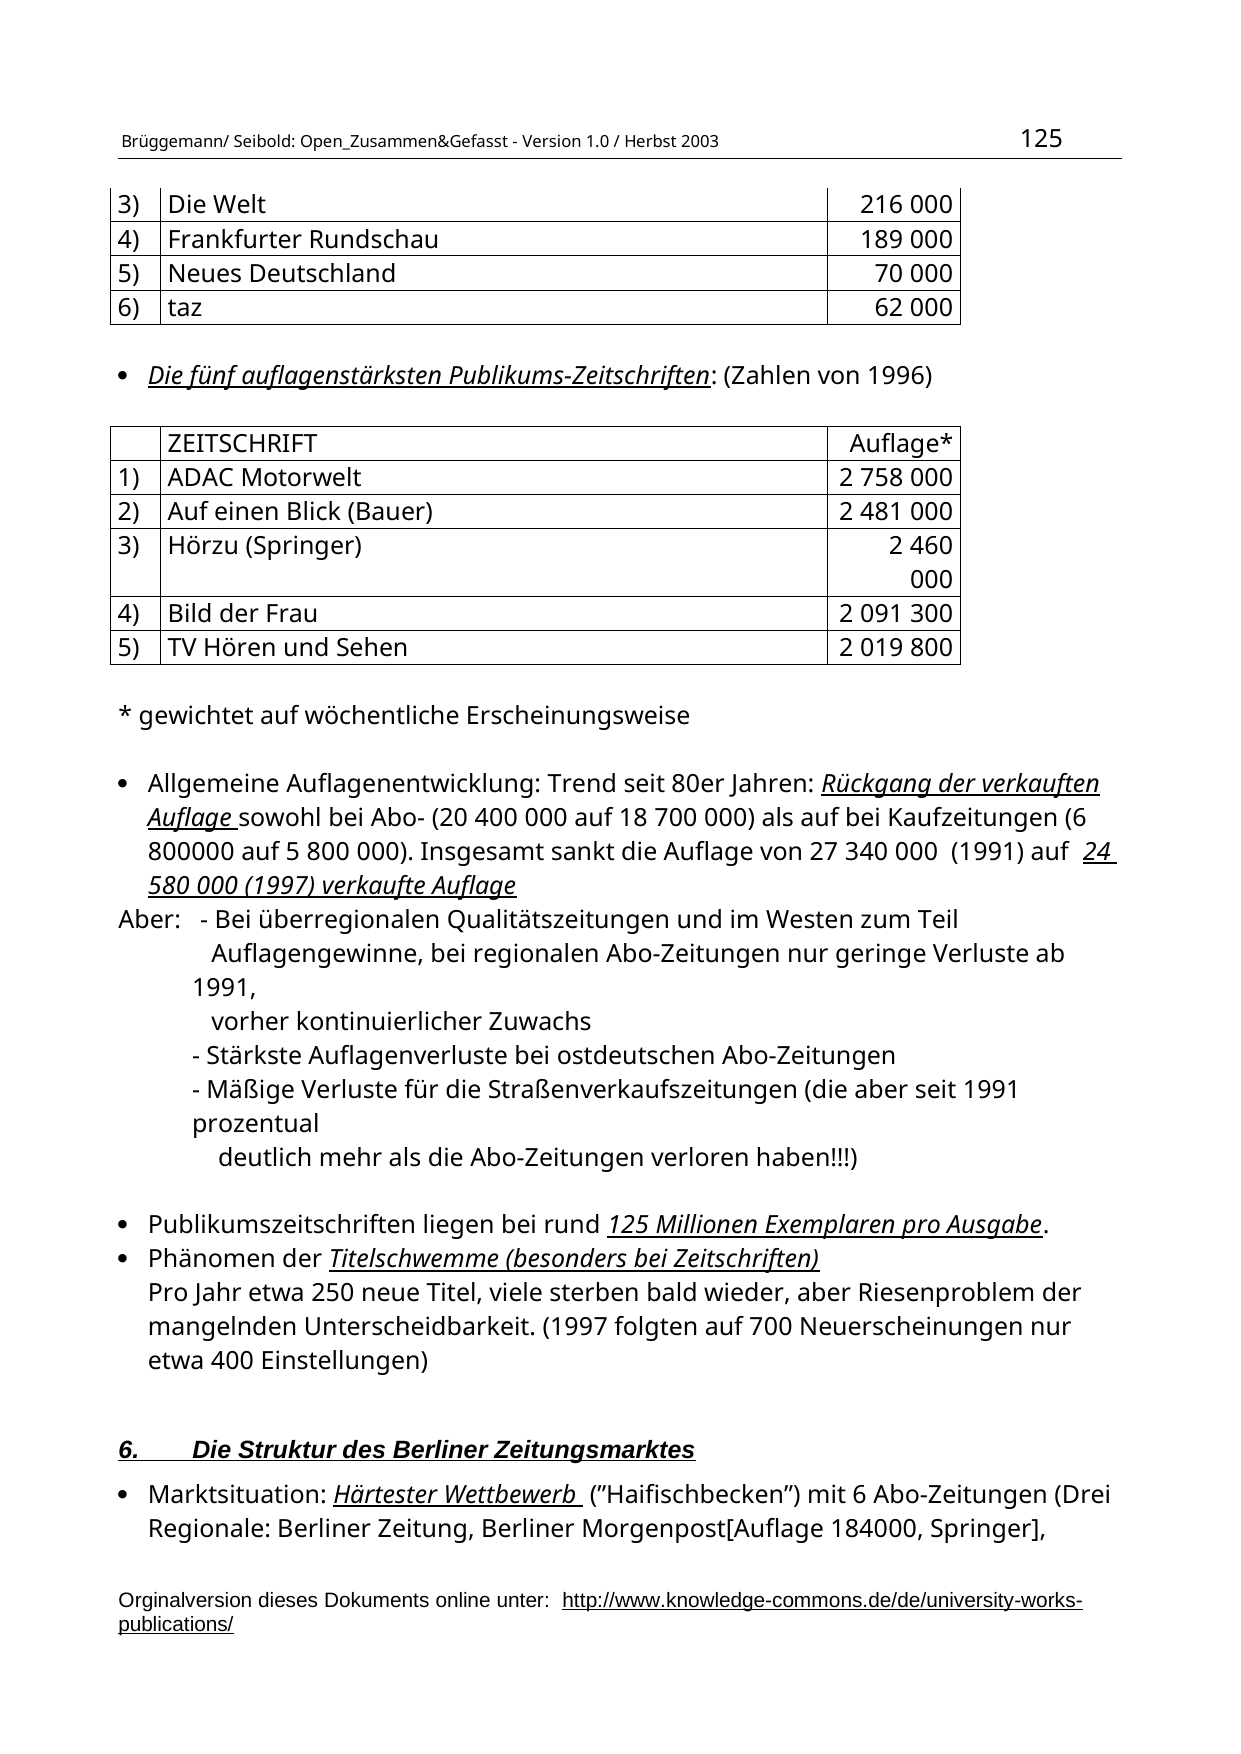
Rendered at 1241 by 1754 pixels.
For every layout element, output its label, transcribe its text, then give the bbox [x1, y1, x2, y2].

subtitle Die Struktur des Berliner Zeitungsmarktes [118, 1436, 1122, 1464]
table_cell 1) [111, 461, 160, 494]
text Auflagengewinne, bei regionalen Abo-Zeitungen nur geringe Verluste ab 1991, [192, 936, 1122, 1004]
table_cell 3) [111, 529, 160, 596]
text Pro Jahr etwa 250 neue Titel, viele sterben bald wieder, aber Riesenproblem der mangelnden Unterscheidbarkeit. (1997 folgten auf 700 Neuerscheinungen nur etwa 400 Einstellungen) [148, 1275, 1122, 1377]
text deutlich mehr als die Abo-Zeitungen verloren haben!!!) [192, 1139, 1122, 1173]
list Die fünf auflagenstärksten Publikums-Zeitschriften: (Zahlen von 1996) [118, 358, 1122, 392]
table_cell 216 000 [828, 188, 960, 221]
table_cell 2 481 000 [828, 495, 960, 528]
table_cell Frankfurter Rundschau [161, 222, 827, 255]
table_header Auflage* [828, 427, 960, 460]
table_cell 2 019 800 [828, 631, 960, 664]
table_header [111, 427, 160, 460]
table_cell 3) [111, 188, 160, 221]
text - Stärkste Auflagenverluste bei ostdeutschen Abo-Zeitungen [192, 1038, 1122, 1072]
text - Mäßige Verluste für die Straßenverkaufszeitungen (die aber seit 1991 prozentual [192, 1072, 1122, 1139]
table_cell TV Hören und Sehen [161, 631, 827, 664]
text Aber: - Bei überregionalen Qualitätszeitungen und im Westen zum Teil [118, 902, 1122, 936]
table_cell 4) [111, 597, 160, 630]
list Publikumszeitschriften liegen bei rund 125 Millionen Exemplaren pro Ausgabe. [118, 1207, 1122, 1241]
list Marktsituation: Härtester Wettbewerb (”Haifischbecken”) mit 6 Abo-Zeitungen (Drei Regionale: Berliner Zeitung, Berliner Morgenpost[Auflage 184000, Springer], [118, 1477, 1122, 1544]
table_cell Hörzu (Springer) [161, 529, 827, 596]
table_cell 4) [111, 222, 160, 255]
table_cell taz [161, 291, 827, 324]
table_cell ADAC Motorwelt [161, 461, 827, 494]
table_cell 2 091 300 [828, 597, 960, 630]
table_cell 5) [111, 631, 160, 664]
table_cell 70 000 [828, 256, 960, 290]
table_cell Die Welt [161, 188, 827, 221]
text * gewichtet auf wöchentliche Erscheinungsweise [118, 698, 1122, 732]
table_cell 2 758 000 [828, 461, 960, 494]
table_cell 62 000 [828, 291, 960, 324]
list Phänomen der Titelschwemme (besonders bei Zeitschriften) [118, 1241, 1122, 1275]
table_cell 2) [111, 495, 160, 528]
table_cell 2 460 000 [828, 529, 960, 596]
table_cell Neues Deutschland [161, 256, 827, 290]
list Allgemeine Auflagenentwicklung: Trend seit 80er Jahren: Rückgang der verkauften Auflage sowohl bei Abo- (20 400 000 auf 18 700 000) als auf bei Kaufzeitungen (6 800000 auf 5 800 000). Insgesamt sankt die Auflage von 27 340 000 (1991) auf 24 580 000 (1997) verkaufte Auflage [118, 766, 1122, 902]
table_cell 6) [111, 291, 160, 324]
table_cell 5) [111, 256, 160, 290]
table_header ZEITSCHRIFT [161, 427, 827, 460]
text vorher kontinuierlicher Zuwachs [192, 1004, 1122, 1038]
table_cell 189 000 [828, 222, 960, 255]
table_cell Bild der Frau [161, 597, 827, 630]
table_cell Auf einen Blick (Bauer) [161, 495, 827, 528]
